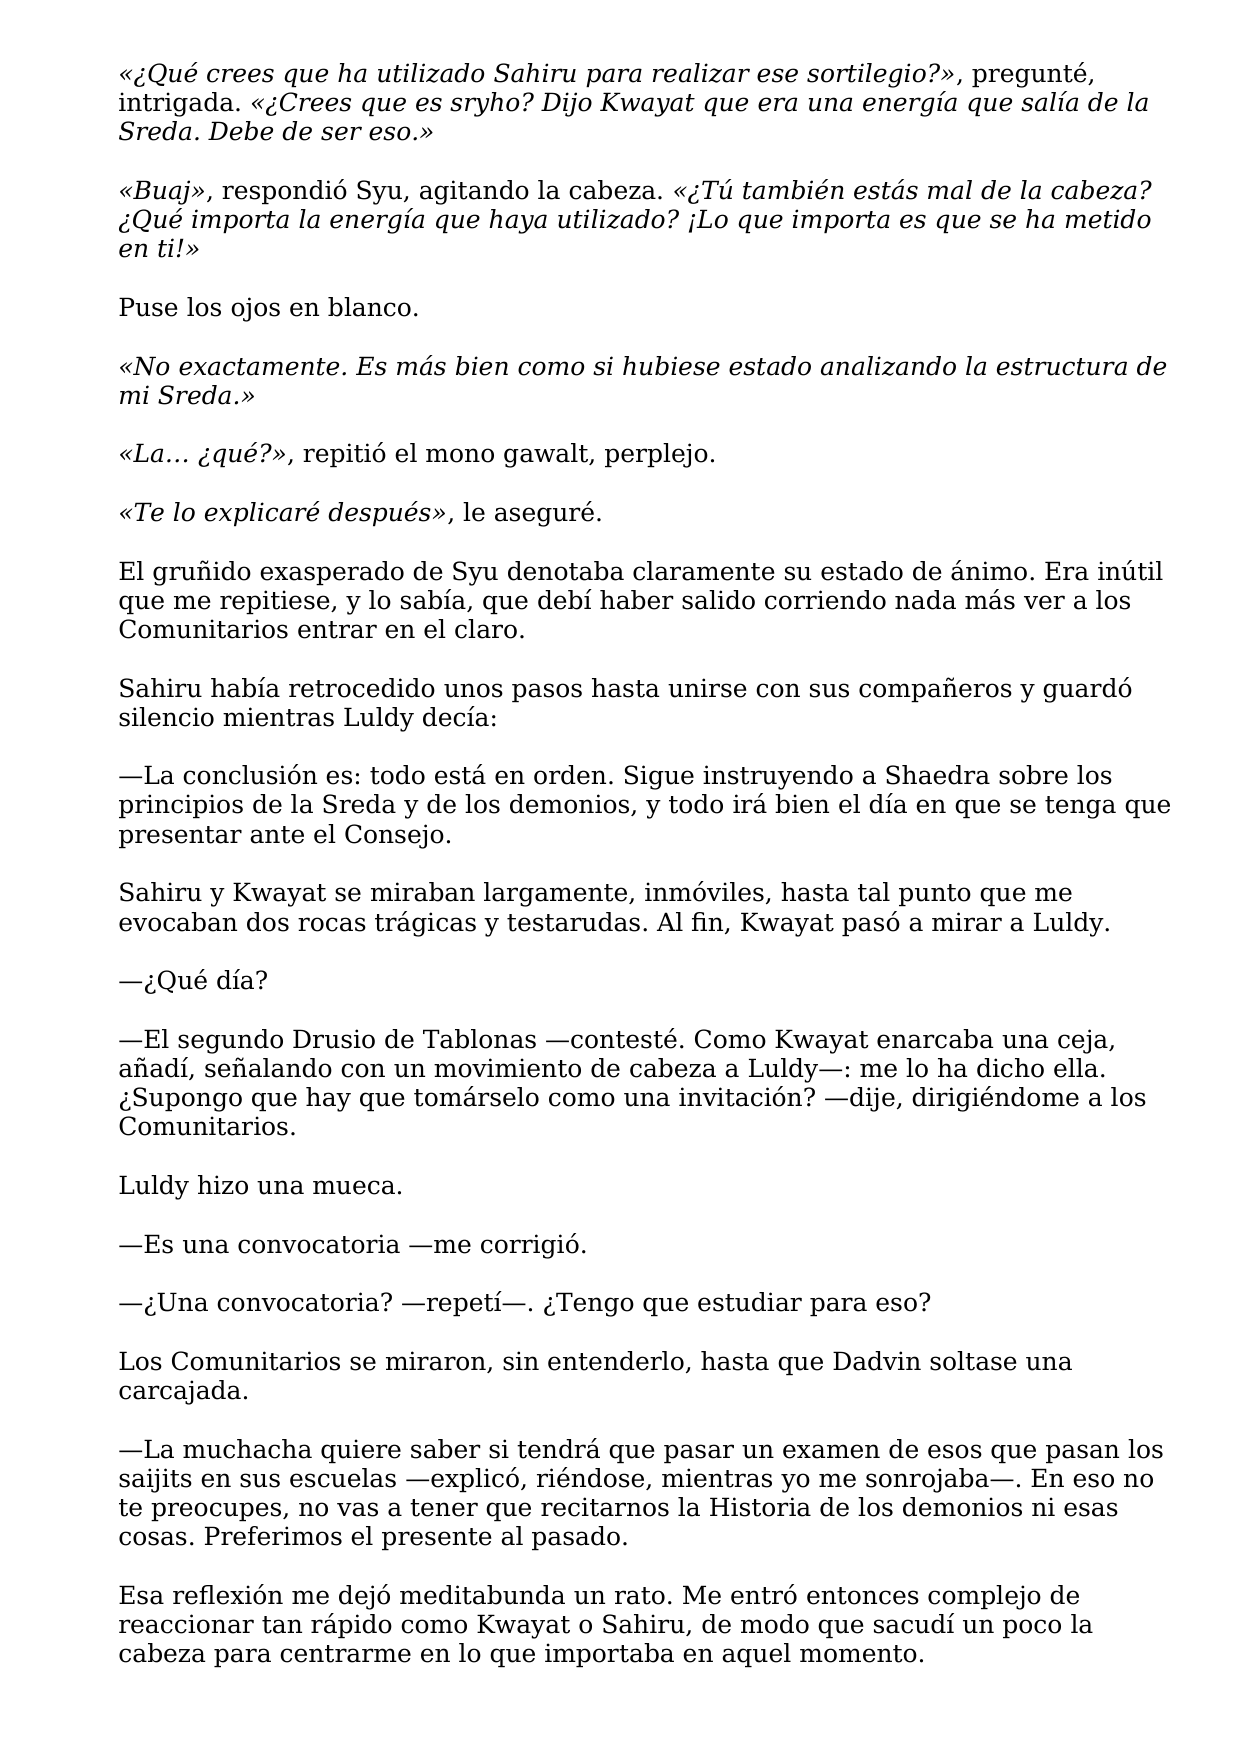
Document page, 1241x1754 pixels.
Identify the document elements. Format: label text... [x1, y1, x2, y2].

text «No exactamente. Es más bien como si hubiese estado analizando la estructura de mi Sreda.» [118, 352, 1181, 410]
text Sahiru había retrocedido unos pasos hasta unirse con sus compañeros y guardó silencio mientras Luldy decía: [118, 674, 1181, 732]
text «Te lo explicaré después», le aseguré. [118, 498, 1181, 527]
text —¿Qué día? [118, 966, 1181, 996]
text Luldy hizo una mueca. [118, 1171, 1181, 1200]
text —El segundo Drusio de Tablonas —contesté. Como Kwayat enarcaba una ceja, añadí, señalando con un movimiento de cabeza a Luldy—: me lo ha dicho ella. ¿Supongo que hay que tomárselo como una invitación? —dije, dirigiéndome a los Comunitarios. [118, 1025, 1181, 1142]
text Esa reflexión me dejó meditabunda un rato. Me entró entonces complejo de reaccionar tan rápido como Kwayat o Sahiru, de modo que sacudí un poco la cabeza para centrarme en lo que importaba en aquel momento. [118, 1581, 1181, 1668]
text Sahiru y Kwayat se miraban largamente, inmóviles, hasta tal punto que me evocaban dos rocas trágicas y testarudas. Al fin, Kwayat pasó a mirar a Luldy. [118, 878, 1181, 937]
text —Es una convocatoria —me corrigió. [118, 1230, 1181, 1259]
text —La muchacha quiere saber si tendrá que pasar un examen de esos que pasan los saijits en sus escuelas —explicó, riéndose, mientras yo me sonrojaba—. En eso no te preocupes, no vas a tener que recitarnos la Historia de los demonios ni esas cosas. Preferimos el presente al pasado. [118, 1435, 1181, 1552]
text —¿Una convocatoria? —repetí—. ¿Tengo que estudiar para eso? [118, 1288, 1181, 1318]
text El gruñido exasperado de Syu denotaba claramente su estado de ánimo. Era inútil que me repitiese, y lo sabía, que debí haber salido corriendo nada más ver a los Comunitarios entrar en el claro. [118, 557, 1181, 644]
text «¿Qué crees que ha utilizado Sahiru para realizar ese sortilegio?», pregunté, intrigada. «¿Crees que es sryho? Dijo Kwayat que era una energía que salía de la Sreda. Debe de ser eso.» [118, 59, 1181, 147]
text «Buaj», respondió Syu, agitando la cabeza. «¿Tú también estás mal de la cabeza? ¿Qué importa la energía que haya utilizado? ¡Lo que importa es que se ha metido en ti!» [118, 176, 1181, 263]
text «La… ¿qué?», repitió el mono gawalt, perplejo. [118, 439, 1181, 469]
text Los Comunitarios se miraron, sin entenderlo, hasta que Dadvin soltase una carcajada. [118, 1347, 1181, 1405]
text Puse los ojos en blanco. [118, 293, 1181, 322]
text —La conclusión es: todo está en orden. Sigue instruyendo a Shaedra sobre los principios de la Sreda y de los demonios, y todo irá bien el día en que se tenga que presentar ante el Consejo. [118, 762, 1181, 849]
